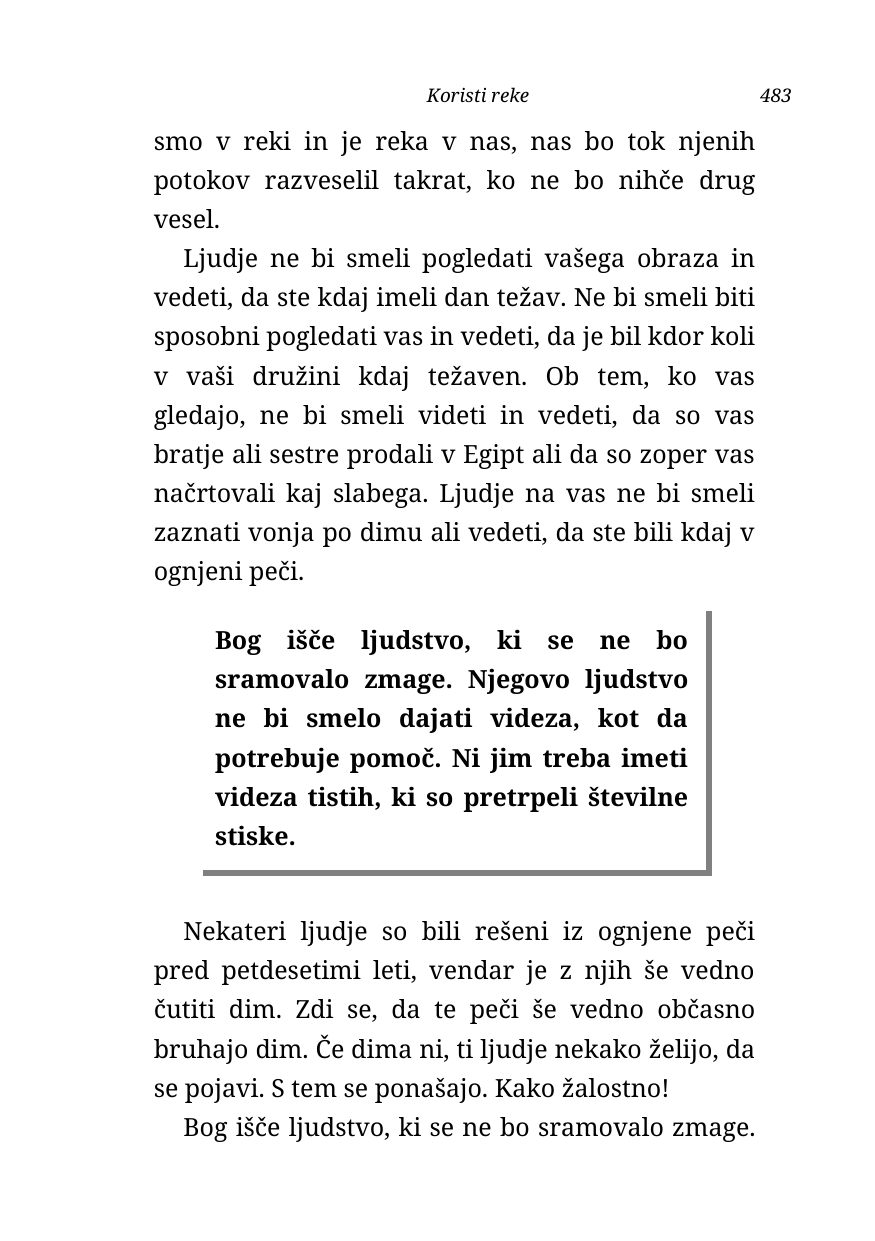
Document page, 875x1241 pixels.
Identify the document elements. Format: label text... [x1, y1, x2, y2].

text Bog išče ljudstvo, ki se ne bo sramovalo zmage. [153, 1110, 756, 1144]
text smo v reki in je reka v nas, nas bo tok njenih potokov razveselil takrat, ko ne bo nihče drug vesel. [153, 123, 756, 236]
text Ljudje ne bi smeli pogledati vašega obraza in vedeti, da ste kdaj imeli dan težav. Ne bi smeli biti sposobni pogledati vas in vedeti, da je bil kdor koli v vaši družini kdaj težaven. Ob tem, ko vas gledajo, ne bi smeli videti in vedeti, da so vas bratje ali sestre prodali v Egipt ali da so zoper vas načrtovali kaj slabega. Ljudje na vas ne bi smeli zaznati vonja po dimu ali vedeti, da ste bili kdaj v ognjeni peči. [153, 241, 756, 588]
text Nekateri ljudje so bili rešeni iz ognjene peči pred petdesetimi leti, vendar je z njih še vedno čutiti dim. Zdi se, da te peči še vedno občasno bruhajo dim. Če dima ni, ti ljudje nekako želijo, da se pojavi. S tem se ponašajo. Kako žalostno! [153, 914, 756, 1104]
text Bog išče ljudstvo, ki se ne bo sramovalo zmage. Njegovo ljudstvo ne bi smelo dajati videza, kot da potrebuje pomoč. Ni jim treba imeti videza tistih, ki so pretrpeli številne stiske. [197, 605, 706, 870]
